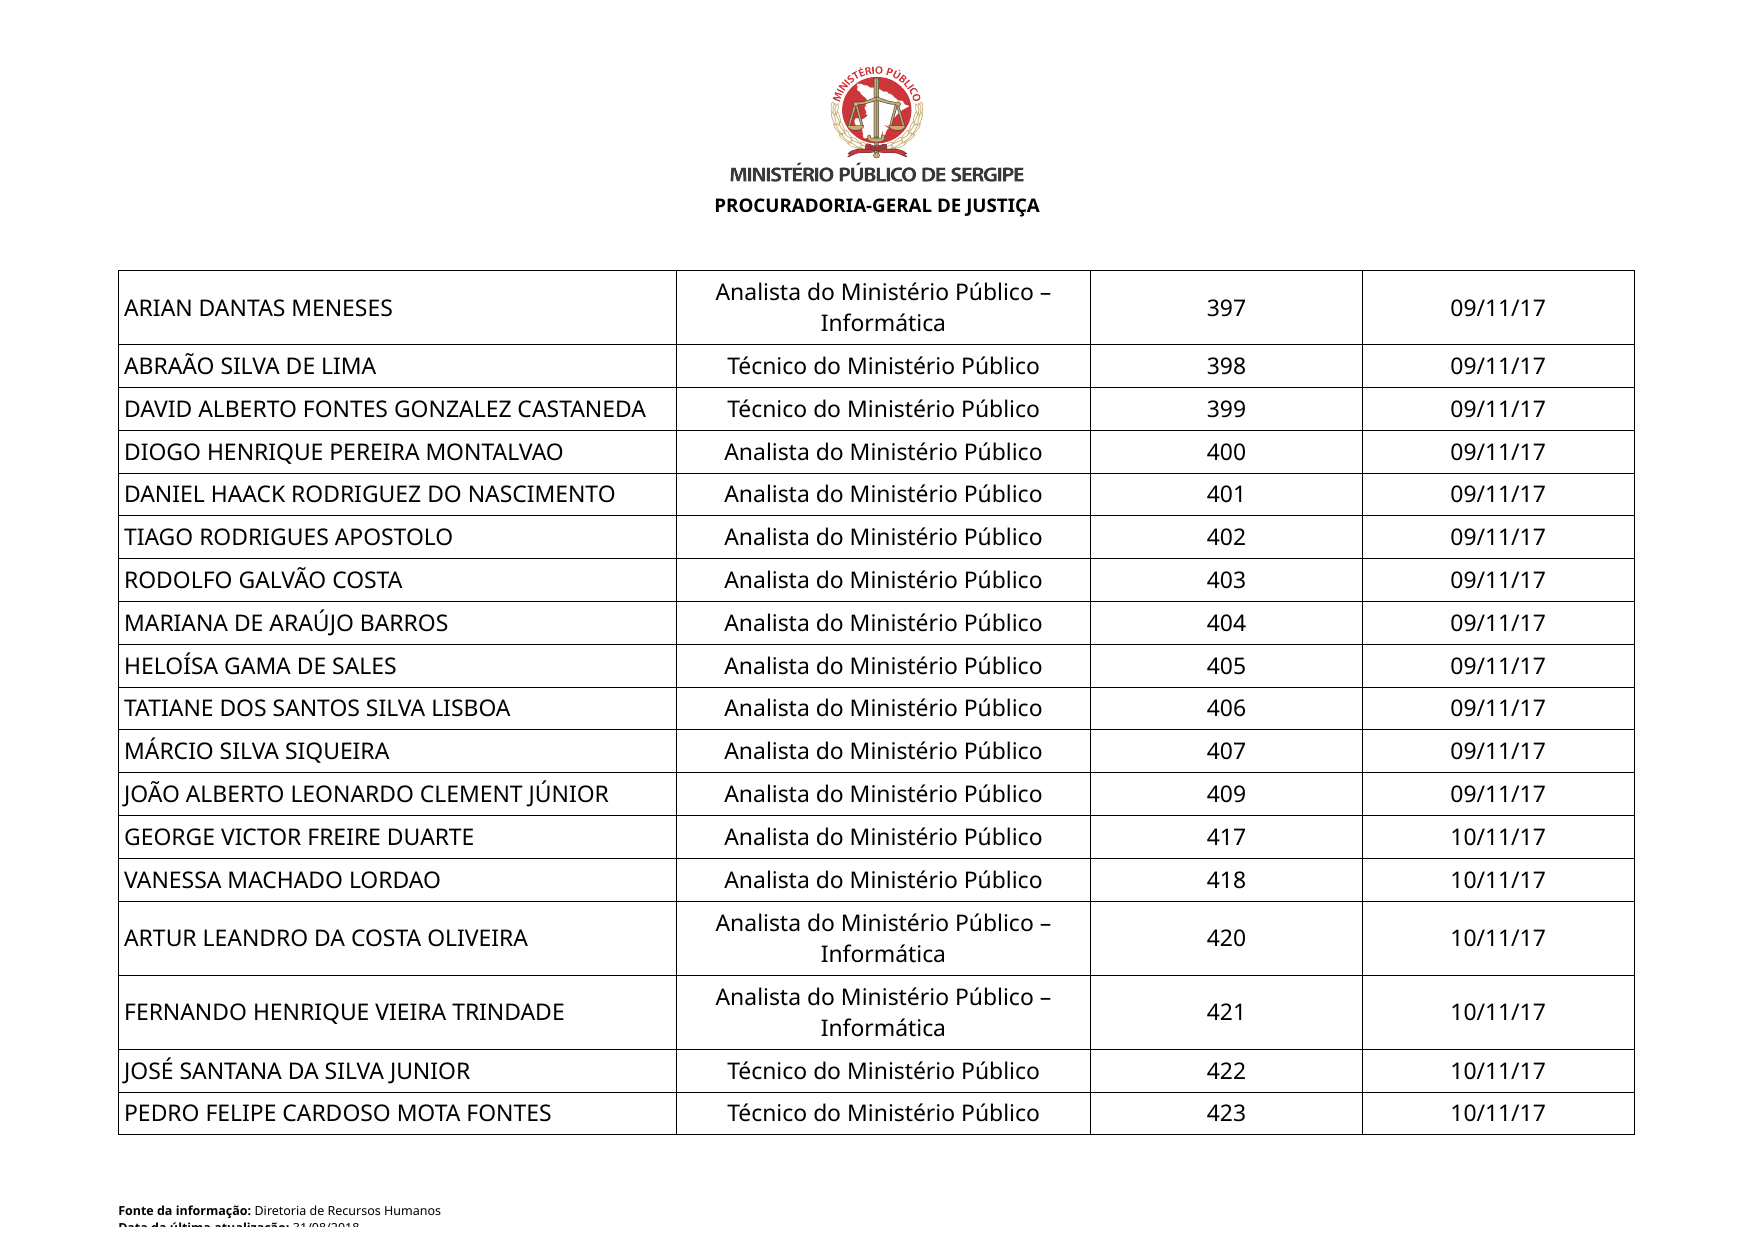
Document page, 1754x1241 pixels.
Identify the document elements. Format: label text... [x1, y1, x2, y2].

table_cell Analista do Ministério Público [677, 730, 1090, 772]
table_cell 406 [1091, 688, 1362, 729]
table_cell Analista do Ministério Público – Informática [677, 271, 1090, 344]
table_cell Analista do Ministério Público [677, 773, 1090, 815]
table_cell 09/11/17 [1363, 773, 1634, 815]
table_cell HELOÍSA GAMA DE SALES [119, 645, 676, 687]
table_cell Analista do Ministério Público [677, 859, 1090, 901]
table_cell GEORGE VICTOR FREIRE DUARTE [119, 816, 676, 858]
table_cell Analista do Ministério Público [677, 516, 1090, 558]
table_cell ARIAN DANTAS MENESES [119, 271, 676, 344]
table_cell 421 [1091, 976, 1362, 1049]
table_cell 404 [1091, 602, 1362, 644]
table_cell JOÃO ALBERTO LEONARDO CLEMENT JÚNIOR [119, 773, 676, 815]
table_cell JOSÉ SANTANA DA SILVA JUNIOR [119, 1050, 676, 1092]
table_cell 409 [1091, 773, 1362, 815]
table_cell FERNANDO HENRIQUE VIEIRA TRINDADE [119, 976, 676, 1049]
table_cell 09/11/17 [1363, 688, 1634, 729]
table_cell ARTUR LEANDRO DA COSTA OLIVEIRA [119, 902, 676, 975]
table_cell 09/11/17 [1363, 388, 1634, 430]
table_cell 09/11/17 [1363, 559, 1634, 601]
table_cell 09/11/17 [1363, 474, 1634, 515]
table_cell RODOLFO GALVÃO COSTA [119, 559, 676, 601]
table_cell Analista do Ministério Público [677, 645, 1090, 687]
table_cell 10/11/17 [1363, 1093, 1634, 1134]
table_cell DAVID ALBERTO FONTES GONZALEZ CASTANEDA [119, 388, 676, 430]
table_cell 09/11/17 [1363, 271, 1634, 344]
table_cell PEDRO FELIPE CARDOSO MOTA FONTES [119, 1093, 676, 1134]
table_cell 418 [1091, 859, 1362, 901]
table_cell MARIANA DE ARAÚJO BARROS [119, 602, 676, 644]
table_cell ABRAÃO SILVA DE LIMA [119, 345, 676, 387]
table_cell VANESSA MACHADO LORDAO [119, 859, 676, 901]
table_cell 400 [1091, 431, 1362, 472]
table_cell DANIEL HAACK RODRIGUEZ DO NASCIMENTO [119, 474, 676, 515]
table_cell Técnico do Ministério Público [677, 1050, 1090, 1092]
table_cell 09/11/17 [1363, 602, 1634, 644]
table_cell 397 [1091, 271, 1362, 344]
table_cell 399 [1091, 388, 1362, 430]
table_cell TATIANE DOS SANTOS SILVA LISBOA [119, 688, 676, 729]
table_cell Analista do Ministério Público [677, 431, 1090, 472]
table_cell 422 [1091, 1050, 1362, 1092]
table_cell Técnico do Ministério Público [677, 1093, 1090, 1134]
table_cell 09/11/17 [1363, 345, 1634, 387]
table_cell 10/11/17 [1363, 859, 1634, 901]
table_cell Analista do Ministério Público [677, 816, 1090, 858]
table_cell 420 [1091, 902, 1362, 975]
table_cell Analista do Ministério Público [677, 688, 1090, 729]
table_cell 417 [1091, 816, 1362, 858]
table_cell Técnico do Ministério Público [677, 345, 1090, 387]
table_cell 423 [1091, 1093, 1362, 1134]
table_cell 398 [1091, 345, 1362, 387]
table_cell 401 [1091, 474, 1362, 515]
table_cell 09/11/17 [1363, 431, 1634, 472]
table_cell 09/11/17 [1363, 730, 1634, 772]
table_cell Analista do Ministério Público [677, 559, 1090, 601]
table_cell 09/11/17 [1363, 516, 1634, 558]
picture [730, 66, 1024, 185]
table_cell DIOGO HENRIQUE PEREIRA MONTALVAO [119, 431, 676, 472]
table_cell Analista do Ministério Público [677, 474, 1090, 515]
table_cell 10/11/17 [1363, 902, 1634, 975]
table_cell MÁRCIO SILVA SIQUEIRA [119, 730, 676, 772]
table_cell 10/11/17 [1363, 816, 1634, 858]
table_cell 10/11/17 [1363, 1050, 1634, 1092]
table_cell 09/11/17 [1363, 645, 1634, 687]
table_cell Analista do Ministério Público – Informática [677, 902, 1090, 975]
table_cell Analista do Ministério Público – Informática [677, 976, 1090, 1049]
table_cell 407 [1091, 730, 1362, 772]
table_cell TIAGO RODRIGUES APOSTOLO [119, 516, 676, 558]
table_cell 403 [1091, 559, 1362, 601]
table_cell 405 [1091, 645, 1362, 687]
table_cell Técnico do Ministério Público [677, 388, 1090, 430]
table_cell 10/11/17 [1363, 976, 1634, 1049]
table_cell 402 [1091, 516, 1362, 558]
table_cell Analista do Ministério Público [677, 602, 1090, 644]
